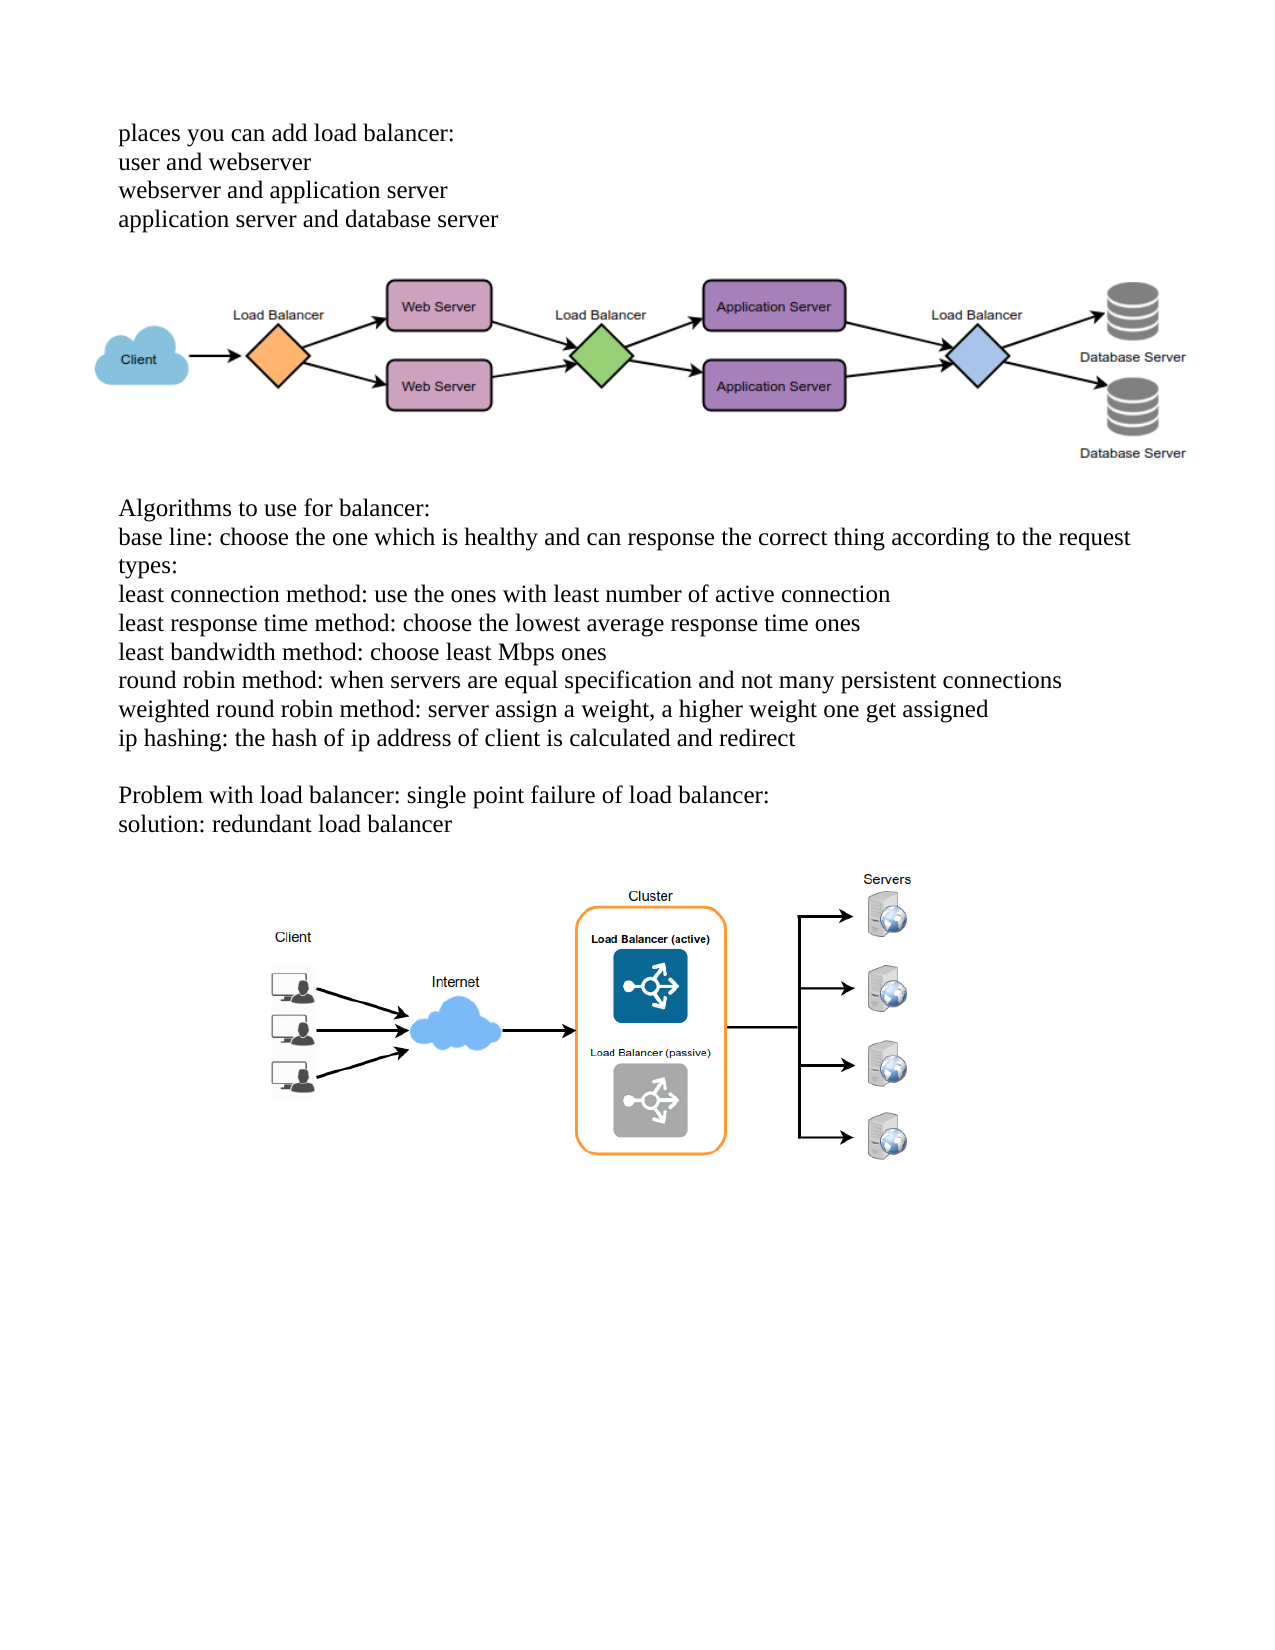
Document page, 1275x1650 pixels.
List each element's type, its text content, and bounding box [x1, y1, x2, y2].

text types: [118, 550, 1157, 579]
text base line: choose the one which is healthy and can response the correct thing according to the request [118, 522, 1157, 550]
text places you can add load balancer: [118, 118, 1157, 147]
picture [0, 233, 1275, 493]
text user and webserver [118, 147, 1157, 176]
text Problem with load balancer: single point failure of load balancer: [118, 780, 1157, 809]
text webserver and application server [118, 176, 1157, 204]
picture [118, 837, 1157, 1179]
text weighted round robin method: server assign a weight, a higher weight one get assigned [118, 694, 1157, 723]
text Algorithms to use for balancer: [118, 493, 1157, 522]
text round robin method: when servers are equal specification and not many persistent connections [118, 665, 1157, 694]
text solution: redundant load balancer [118, 809, 1157, 837]
text least bandwidth method: choose least Mbps ones [118, 637, 1157, 665]
text ip hashing: the hash of ip address of client is calculated and redirect [118, 723, 1157, 752]
text least response time method: choose the lowest average response time ones [118, 608, 1157, 637]
text least connection method: use the ones with least number of active connection [118, 579, 1157, 608]
text application server and database server [118, 204, 1157, 233]
